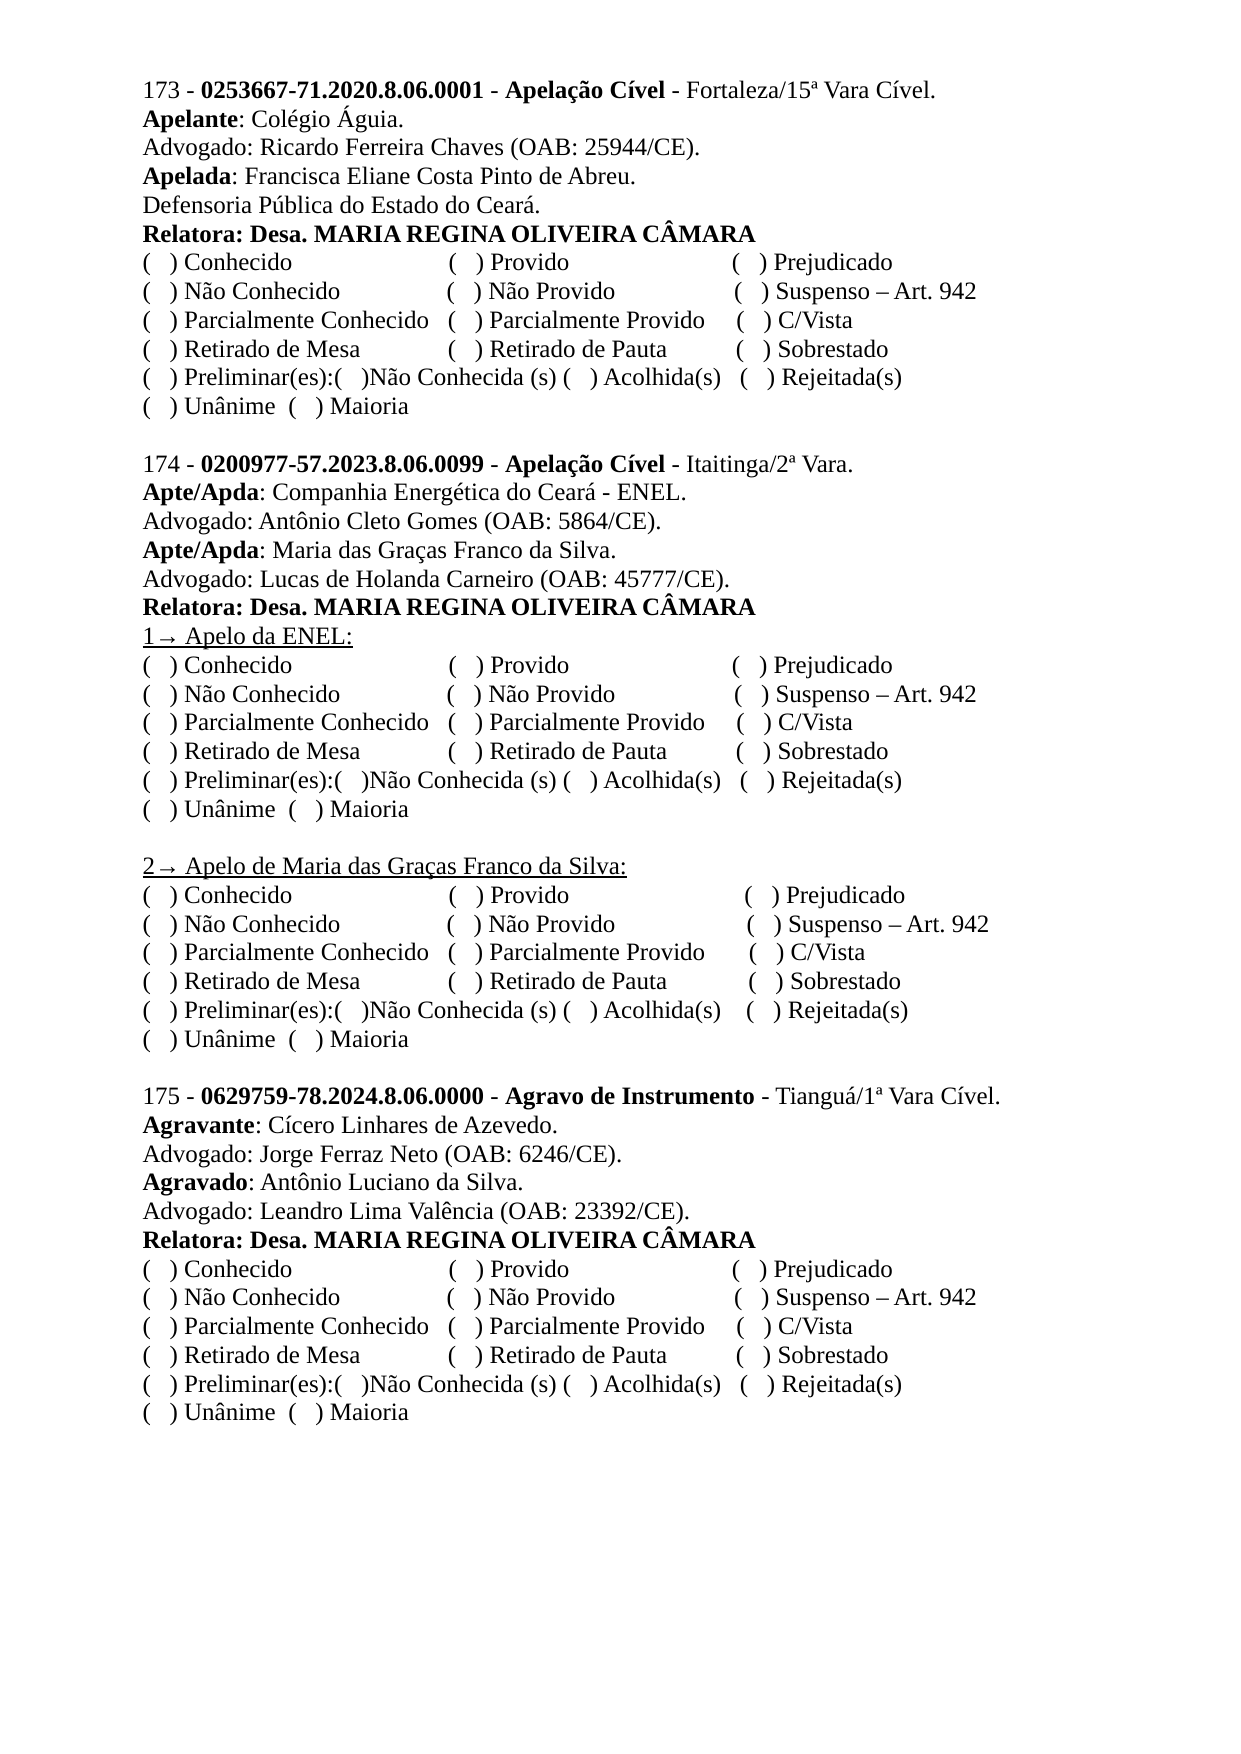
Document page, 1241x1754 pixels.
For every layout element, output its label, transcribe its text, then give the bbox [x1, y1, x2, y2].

text Relatora: Desa. MARIA REGINA OLIVEIRA CÂMARA [142, 592, 1141, 621]
text Apte/Apda: Maria das Graças Franco da Silva. [142, 535, 1141, 564]
text ( ) Preliminar(es):( )Não Conhecida (s) ( ) Acolhida(s) ( ) Rejeitada(s) [142, 362, 1158, 391]
text 2→ Apelo de Maria das Graças Franco da Silva: [142, 851, 1141, 880]
text ( ) Retirado de Mesa ( ) Retirado de Pauta ( ) Sobrestado [142, 1340, 1158, 1369]
text ( ) Conhecido ( ) Provido ( ) Prejudicado [142, 247, 1141, 276]
text Relatora: Desa. MARIA REGINA OLIVEIRA CÂMARA [142, 1225, 1141, 1254]
text ( ) Não Conhecido ( ) Não Provido ( ) Suspenso – Art. 942 [142, 276, 1158, 305]
text Apte/Apda: Companhia Energética do Ceará - ENEL. [142, 477, 1141, 506]
text Defensoria Pública do Estado do Ceará. [142, 190, 1141, 219]
text ( ) Unânime ( ) Maioria [142, 1397, 1158, 1426]
text ( ) Retirado de Mesa ( ) Retirado de Pauta ( ) Sobrestado [142, 334, 1158, 362]
text ( ) Conhecido ( ) Provido ( ) Prejudicado [142, 650, 1141, 679]
text ( ) Conhecido ( ) Provido ( ) Prejudicado [142, 880, 1141, 909]
text ( ) Retirado de Mesa ( ) Retirado de Pauta ( ) Sobrestado [142, 736, 1158, 765]
text ( ) Preliminar(es):( )Não Conhecida (s) ( ) Acolhida(s) ( ) Rejeitada(s) [142, 1369, 1158, 1397]
text ( ) Unânime ( ) Maioria [142, 1024, 1158, 1052]
text 175 - 0629759-78.2024.8.06.0000 - Agravo de Instrumento - Tianguá/1ª Vara Cível. [142, 1081, 1141, 1110]
text ( ) Não Conhecido ( ) Não Provido ( ) Suspenso – Art. 942 [142, 679, 1158, 707]
text ( ) Preliminar(es):( )Não Conhecida (s) ( ) Acolhida(s) ( ) Rejeitada(s) [142, 765, 1158, 794]
text Agravado: Antônio Luciano da Silva. [142, 1167, 1141, 1196]
text ( ) Parcialmente Conhecido ( ) Parcialmente Provido ( ) C/Vista [142, 937, 1158, 966]
text ( ) Unânime ( ) Maioria [142, 391, 1158, 420]
text Advogado: Antônio Cleto Gomes (OAB: 5864/CE). [142, 506, 1141, 535]
text Advogado: Lucas de Holanda Carneiro (OAB: 45777/CE). [142, 564, 1141, 592]
text ( ) Unânime ( ) Maioria [142, 794, 1158, 822]
text Advogado: Jorge Ferraz Neto (OAB: 6246/CE). [142, 1139, 1141, 1167]
text ( ) Retirado de Mesa ( ) Retirado de Pauta ( ) Sobrestado [142, 966, 1158, 995]
text Advogado: Ricardo Ferreira Chaves (OAB: 25944/CE). [142, 132, 1141, 161]
text Advogado: Leandro Lima Valência (OAB: 23392/CE). [142, 1196, 1141, 1225]
text ( ) Conhecido ( ) Provido ( ) Prejudicado [142, 1254, 1141, 1282]
text 173 - 0253667-71.2020.8.06.0001 - Apelação Cível - Fortaleza/15ª Vara Cível. [142, 75, 1141, 104]
text 1→ Apelo da ENEL: [142, 621, 1141, 650]
text 174 - 0200977-57.2023.8.06.0099 - Apelação Cível - Itaitinga/2ª Vara. [142, 449, 1141, 477]
text Relatora: Desa. MARIA REGINA OLIVEIRA CÂMARA [142, 219, 1141, 247]
text Agravante: Cícero Linhares de Azevedo. [142, 1110, 1141, 1139]
text ( ) Não Conhecido ( ) Não Provido ( ) Suspenso – Art. 942 [142, 909, 1158, 937]
text ( ) Parcialmente Conhecido ( ) Parcialmente Provido ( ) C/Vista [142, 305, 1158, 334]
text ( ) Parcialmente Conhecido ( ) Parcialmente Provido ( ) C/Vista [142, 1311, 1158, 1340]
text Apelante: Colégio Águia. [142, 104, 1141, 132]
text ( ) Não Conhecido ( ) Não Provido ( ) Suspenso – Art. 942 [142, 1282, 1158, 1311]
text Apelada: Francisca Eliane Costa Pinto de Abreu. [142, 161, 1141, 190]
text ( ) Preliminar(es):( )Não Conhecida (s) ( ) Acolhida(s) ( ) Rejeitada(s) [142, 995, 1158, 1024]
text ( ) Parcialmente Conhecido ( ) Parcialmente Provido ( ) C/Vista [142, 707, 1158, 736]
